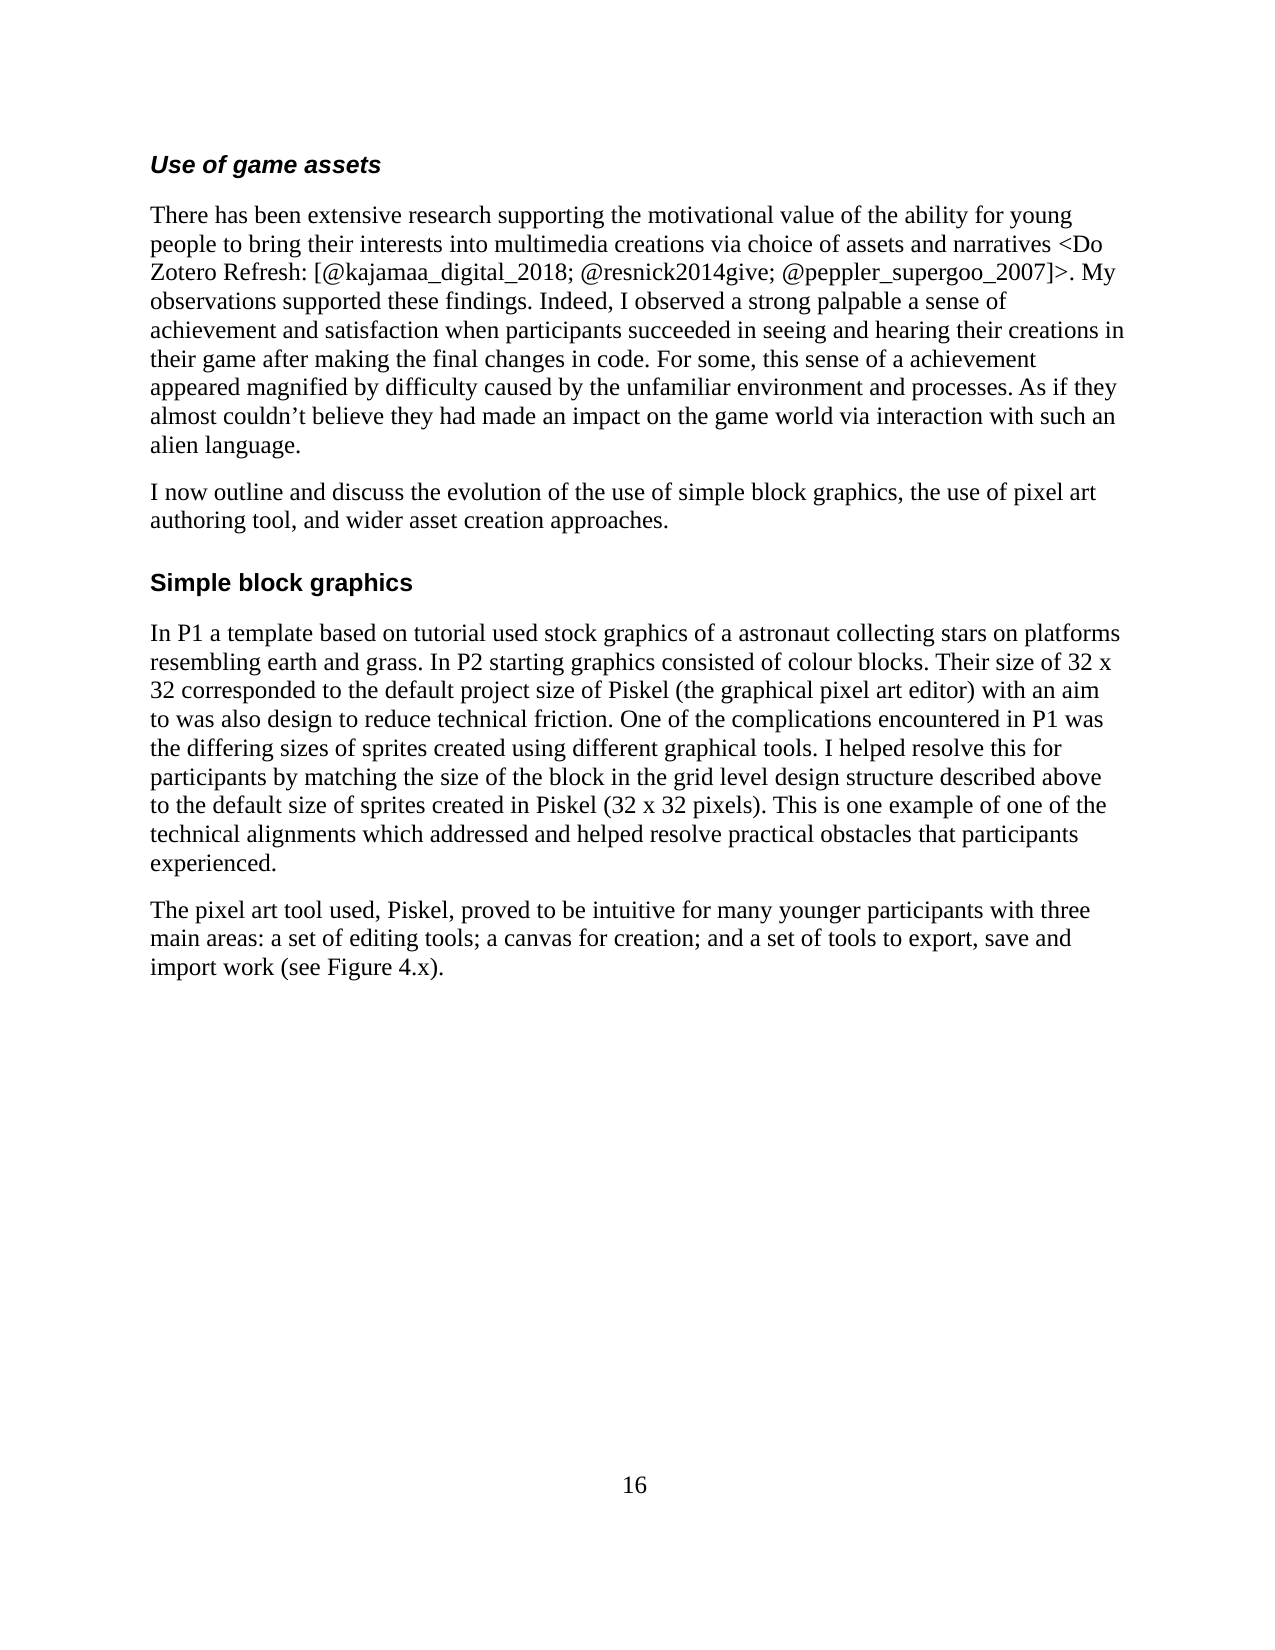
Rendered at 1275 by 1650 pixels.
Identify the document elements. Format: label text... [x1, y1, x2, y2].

text The pixel art tool used, Piskel, proved to be intuitive for many younger participants with three main areas: a set of editing tools; a canvas for creation; and a set of tools to export, save and import work (see Figure 4.x). [150, 895, 1125, 981]
text In P1 a template based on tutorial used stock graphics of a astronaut collecting stars on platforms resembling earth and grass. In P2 starting graphics consisted of colour blocks. Their size of 32 x 32 corresponded to the default project size of Piskel (the graphical pixel art editor) with an aim to was also design to reduce technical friction. One of the complications encountered in P1 was the differing sizes of sprites created using different graphical tools. I helped resolve this for participants by matching the size of the block in the grid level design structure described above to the default size of sprites created in Piskel (32 x 32 pixels). This is one example of one of the technical alignments which addressed and helped resolve practical obstacles that participants experienced. [150, 618, 1125, 877]
subtitle Simple block graphics [150, 568, 1125, 597]
text There has been extensive research supporting the motivational value of the ability for young people to bring their interests into multimedia creations via choice of assets and narratives <Do Zotero Refresh: [@kajamaa_digital_2018; @resnick2014give; @peppler_supergoo_2007]>. My observations supported these findings. Indeed, I observed a strong palpable a sense of achievement and satisfaction when participants succeeded in seeing and hearing their creations in their game after making the final changes in code. For some, this sense of a achievement appeared magnified by difficulty caused by the unfamiliar environment and processes. As if they almost couldn’t believe they had made an impact on the game world via interaction with such an alien language. [150, 200, 1125, 459]
text I now outline and discuss the evolution of the use of simple block graphics, the use of pixel art authoring tool, and wider asset creation approaches. [150, 477, 1125, 534]
subtitle Use of game assets [150, 150, 1125, 178]
